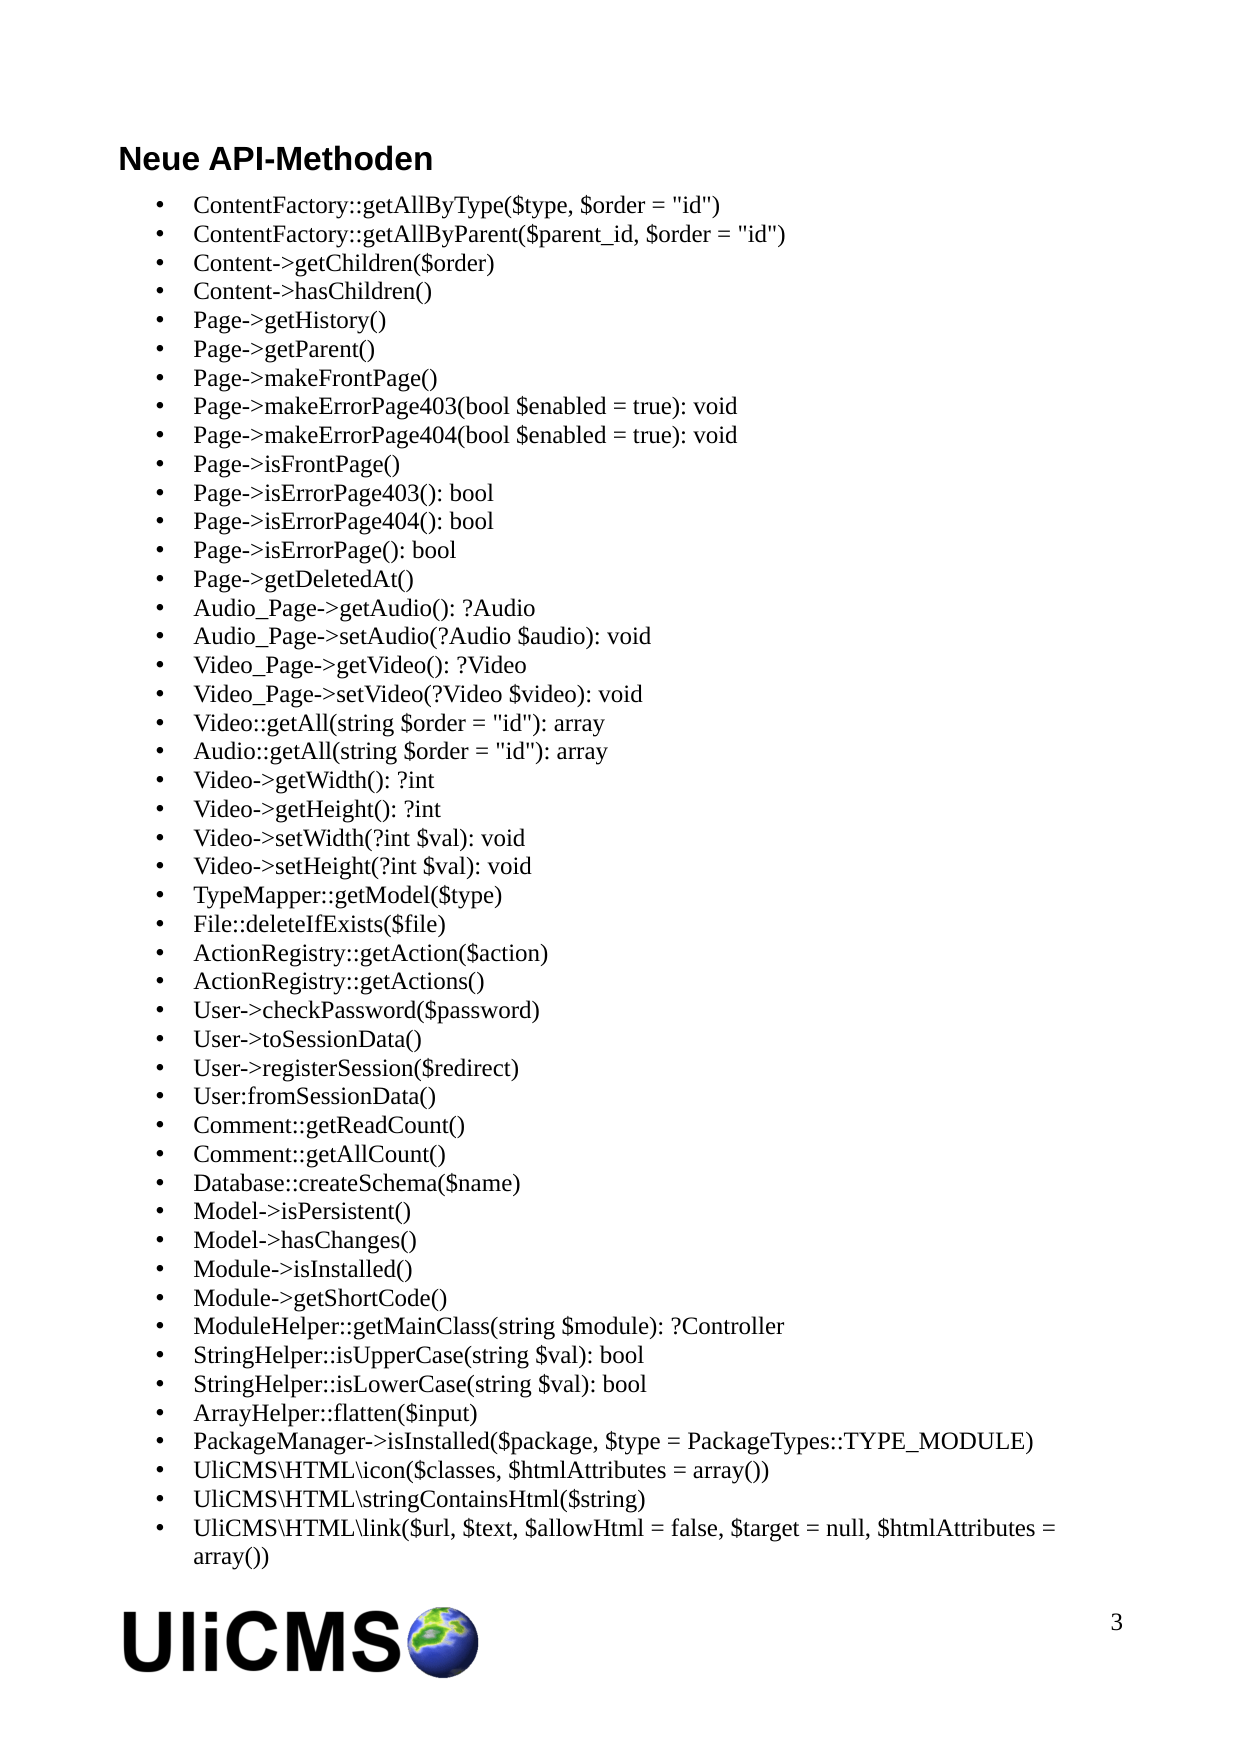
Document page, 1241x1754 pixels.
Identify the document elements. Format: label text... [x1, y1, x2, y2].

subtitle Neue API-Methoden [118, 139, 1123, 178]
list Comment::getReadCount() [156, 1110, 1123, 1139]
list Page->getParent() [156, 334, 1123, 363]
list Video::getAll(string $order = "id"): array [156, 708, 1123, 736]
list Page->getHistory() [156, 305, 1123, 334]
list User:fromSessionData() [156, 1081, 1123, 1110]
picture [118, 1607, 479, 1681]
list User->checkPassword($password) [156, 995, 1123, 1024]
list ContentFactory::getAllByType($type, $order = "id") [156, 190, 1123, 219]
list Video->getWidth(): ?int [156, 765, 1123, 794]
list Page->makeErrorPage403(bool $enabled = true): void [156, 391, 1123, 420]
list UliCMS\HTML\link($url, $text, $allowHtml = false, $target = null, $htmlAttributes = array()) [156, 1513, 1123, 1570]
list PackageManager->isInstalled($package, $type = PackageTypes::TYPE_MODULE) [156, 1426, 1123, 1455]
list Module->isInstalled() [156, 1254, 1123, 1283]
list StringHelper::isUpperCase(string $val): bool [156, 1340, 1123, 1369]
list ArrayHelper::flatten($input) [156, 1398, 1123, 1426]
list Module->getShortCode() [156, 1283, 1123, 1311]
list ContentFactory::getAllByParent($parent_id, $order = "id") [156, 219, 1123, 248]
list Page->isFrontPage() [156, 449, 1123, 478]
list Audio::getAll(string $order = "id"): array [156, 736, 1123, 765]
list UliCMS\HTML\stringContainsHtml($string) [156, 1484, 1123, 1513]
list Comment::getAllCount() [156, 1139, 1123, 1168]
list User->registerSession($redirect) [156, 1053, 1123, 1081]
list TypeMapper::getModel($type) [156, 880, 1123, 909]
list File::deleteIfExists($file) [156, 909, 1123, 938]
list StringHelper::isLowerCase(string $val): bool [156, 1369, 1123, 1398]
list Page->getDeletedAt() [156, 564, 1123, 593]
list Content->hasChildren() [156, 276, 1123, 305]
list ActionRegistry::getActions() [156, 966, 1123, 995]
list Video_Page->setVideo(?Video $video): void [156, 679, 1123, 708]
list Page->isErrorPage404(): bool [156, 506, 1123, 535]
list Model->hasChanges() [156, 1225, 1123, 1254]
list Page->makeFrontPage() [156, 363, 1123, 391]
list Page->isErrorPage(): bool [156, 535, 1123, 564]
list Video->setWidth(?int $val): void [156, 823, 1123, 851]
list ActionRegistry::getAction($action) [156, 938, 1123, 966]
list Video->setHeight(?int $val): void [156, 851, 1123, 880]
list Content->getChildren($order) [156, 248, 1123, 276]
list User->toSessionData() [156, 1024, 1123, 1053]
list Model->isPersistent() [156, 1196, 1123, 1225]
list ModuleHelper::getMainClass(string $module): ?Controller [156, 1311, 1123, 1340]
list Audio_Page->setAudio(?Audio $audio): void [156, 621, 1123, 650]
list UliCMS\HTML\icon($classes, $htmlAttributes = array()) [156, 1455, 1123, 1484]
list Page->makeErrorPage404(bool $enabled = true): void [156, 420, 1123, 449]
list Video_Page->getVideo(): ?Video [156, 650, 1123, 679]
list Audio_Page->getAudio(): ?Audio [156, 593, 1123, 621]
list Video->getHeight(): ?int [156, 794, 1123, 823]
list Database::createSchema($name) [156, 1168, 1123, 1196]
list Page->isErrorPage403(): bool [156, 478, 1123, 506]
